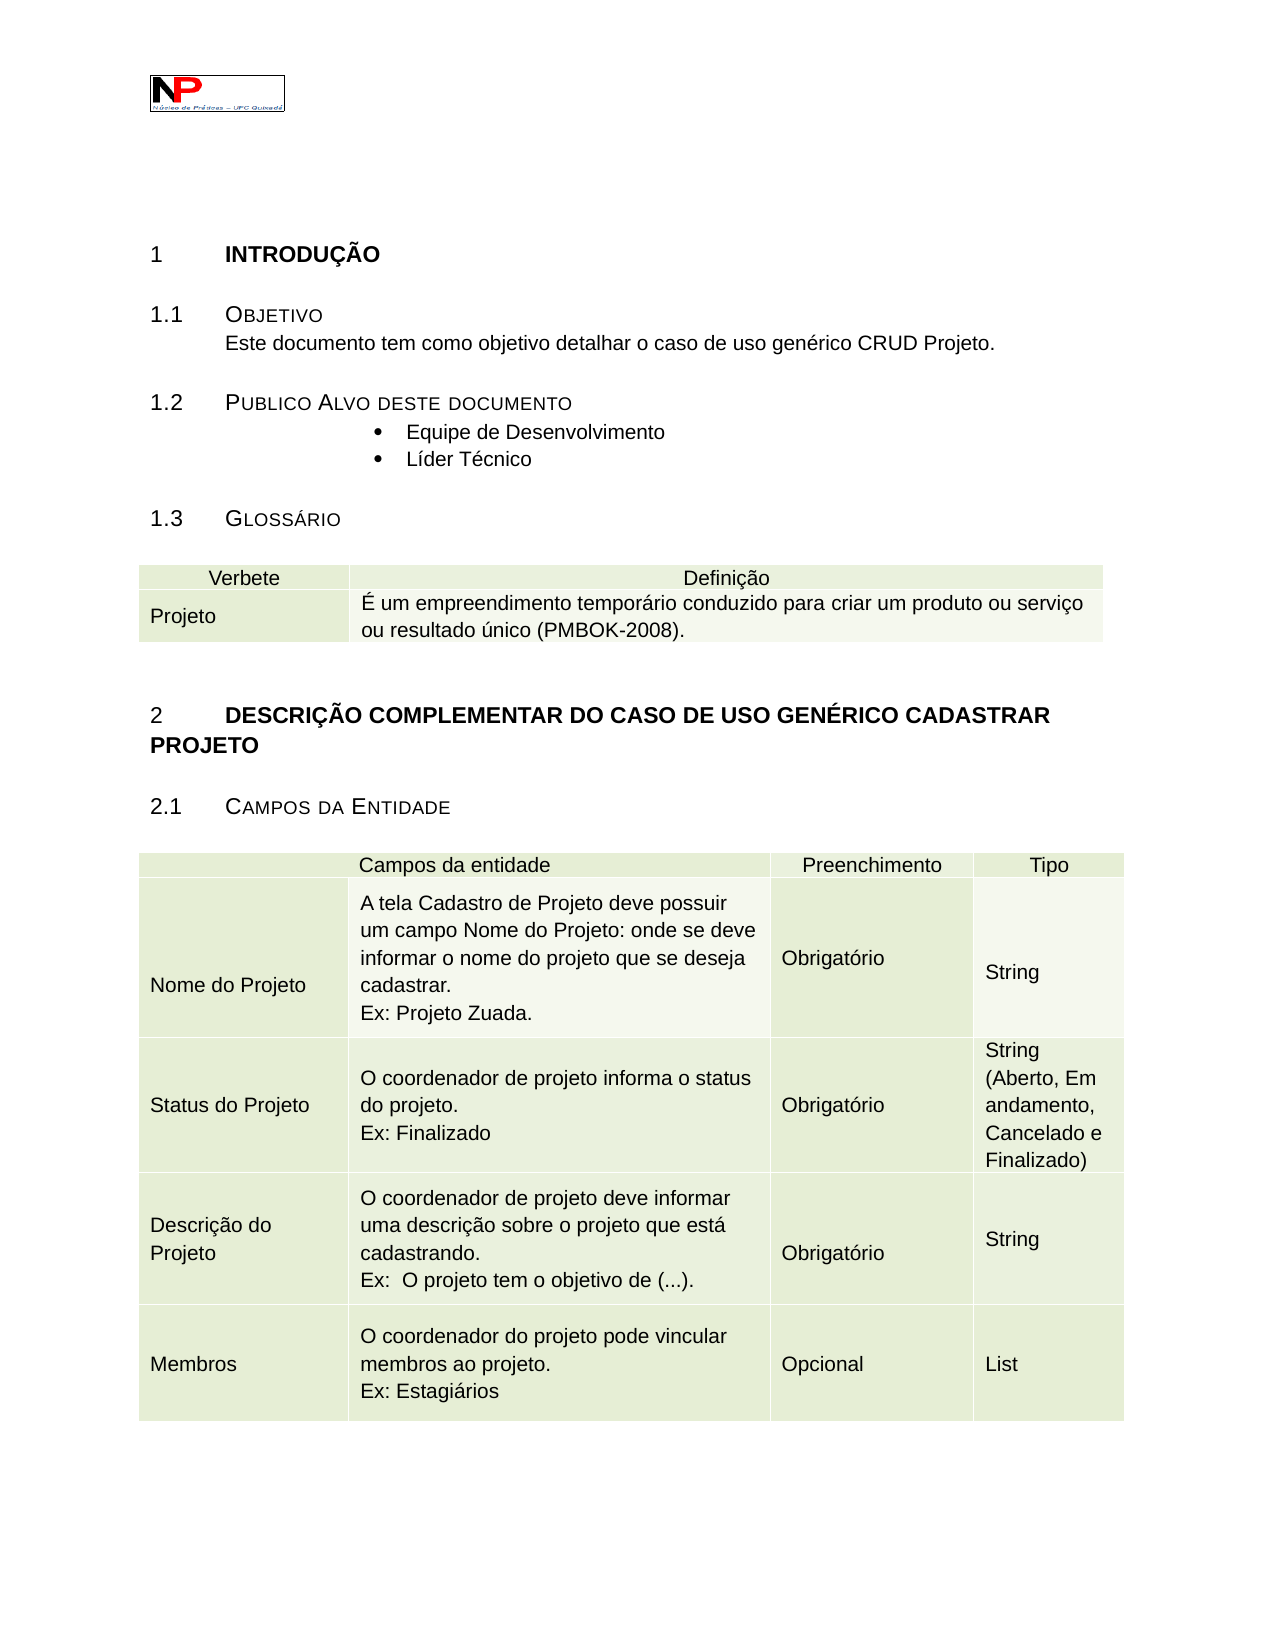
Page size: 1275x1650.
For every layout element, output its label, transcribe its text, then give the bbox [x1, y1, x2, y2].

table_cell Projeto [139, 590, 349, 642]
table_cell O coordenador de projeto informa o status do projeto. Ex: Finalizado [349, 1038, 770, 1172]
list Líder Técnico [374, 447, 1125, 471]
table_cell É um empreendimento temporário conduzido para criar um produto ou serviço ou resultado único (PMBOK-2008). [350, 590, 1103, 642]
table_cell Nome do Projeto [139, 878, 348, 1037]
table_header Verbete [139, 565, 349, 589]
list Campos da Entidade [150, 793, 1125, 819]
table_cell Membros [139, 1305, 348, 1421]
picture [151, 76, 284, 111]
table_header Campos da entidade [139, 853, 770, 877]
table_cell Obrigatório [771, 1173, 973, 1304]
text 1.3 Glossário [150, 505, 1125, 531]
table_cell List [974, 1305, 1124, 1421]
table_cell O coordenador de projeto deve informar uma descrição sobre o projeto que está cadastrando. Ex: O projeto tem o objetivo de (...). [349, 1173, 770, 1304]
table_cell Status do Projeto [139, 1038, 348, 1172]
table_cell A tela Cadastro de Projeto deve possuir um campo Nome do Projeto: onde se deve informar o nome do projeto que se deseja cadastrar. Ex: Projeto Zuada. [349, 878, 770, 1037]
table_cell Opcional [771, 1305, 973, 1421]
table_cell String (Aberto, Em andamento, Cancelado e Finalizado) [974, 1038, 1124, 1172]
list DESCRIÇÃO COMPLEMENTAR DO CASO DE USO GENÉRICO CADASTRAR PROJETO [150, 702, 1125, 759]
table_cell String [974, 878, 1124, 1037]
table_header Tipo [974, 853, 1124, 877]
text 1.1 Objetivo [150, 301, 1125, 327]
table_header Preenchimento [771, 853, 973, 877]
table_cell Obrigatório [771, 1038, 973, 1172]
table_cell O coordenador do projeto pode vincular membros ao projeto. Ex: Estagiários [349, 1305, 770, 1421]
table_cell Descrição do Projeto [139, 1173, 348, 1304]
text 1.2 Publico Alvo deste documento [150, 389, 1125, 416]
table_cell String [974, 1173, 1124, 1304]
table_header Definição [350, 565, 1103, 589]
list INTRODUÇÃO [150, 241, 1125, 267]
text Este documento tem como objetivo detalhar o caso de uso genérico CRUD Projeto. [150, 331, 1125, 355]
list Equipe de Desenvolvimento [374, 419, 1125, 443]
table_cell Obrigatório [771, 878, 973, 1037]
